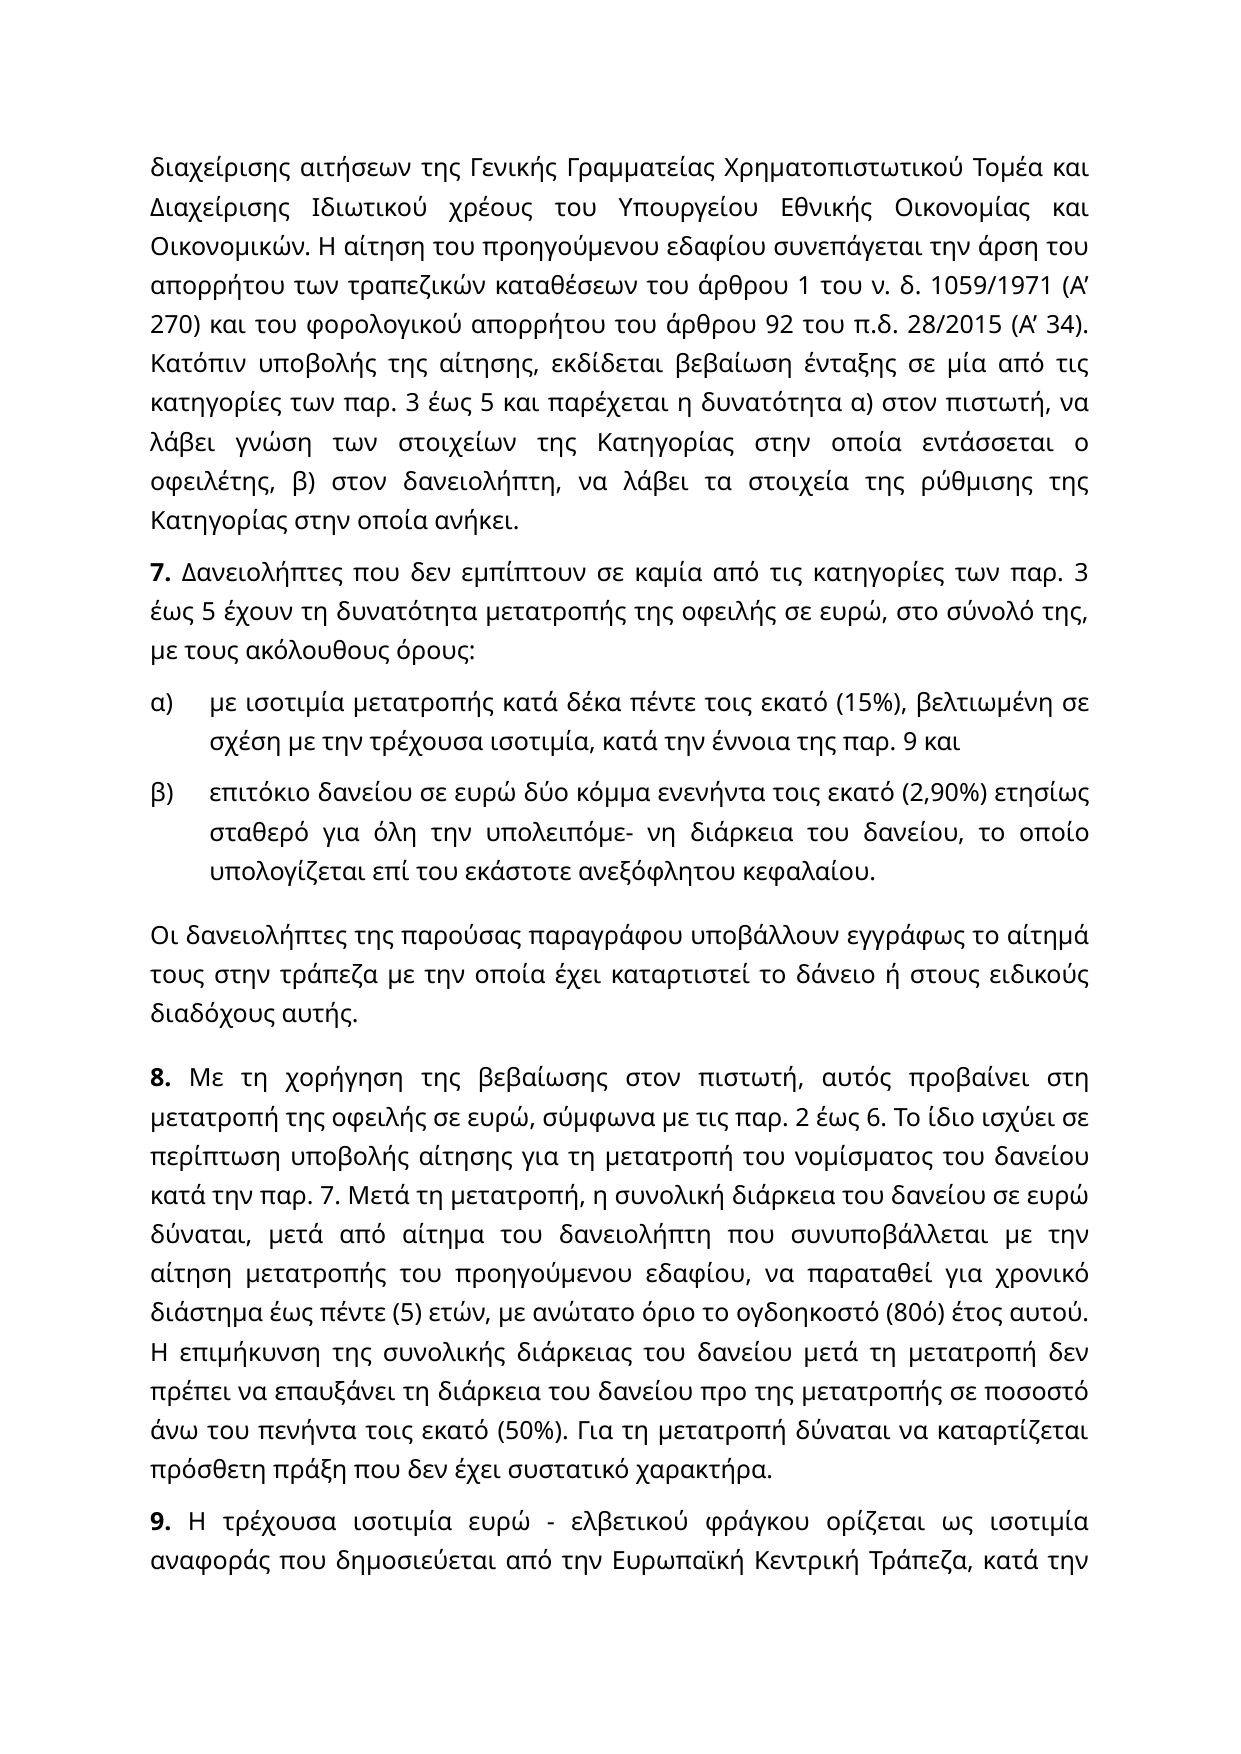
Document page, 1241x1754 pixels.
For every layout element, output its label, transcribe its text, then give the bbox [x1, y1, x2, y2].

text 9. Η τρέχουσα ισοτιμία ευρώ - ελβετικού φράγκου ορίζεται ως ισοτιμία αναφοράς που δημοσιεύεται από την Ευρωπαϊκή Κεντρική Τράπεζα, κατά την [150, 1503, 1090, 1577]
text διαχείρισης αιτήσεων της Γενικής Γραμματείας Χρηματοπιστωτικού Τομέα και Διαχείρισης Ιδιωτικού χρέους του Υπουργείου Εθνικής Οικονομίας και Οικονομικών. Η αίτηση του προηγούμενου εδαφίου συνεπάγεται την άρση του απορρήτου των τραπεζικών καταθέσεων του άρθρου 1 του ν. δ. 1059/1971 (Α’ 270) και του φορολογικού απορρήτου του άρθρου 92 του π.δ. 28/2015 (Α’ 34). Κατόπιν υποβολής της αίτησης, εκδίδεται βεβαίωση ένταξης σε μία από τις κατηγορίες των παρ. 3 έως 5 και παρέχεται η δυνατότητα α) στον πιστωτή, να λάβει γνώση των στοιχείων της Κατηγορίας στην οποία εντάσσεται ο οφειλέτης, β) στον δανειολήπτη, να λάβει τα στοιχεία της ρύθμισης της Κατηγορίας στην οποία ανήκει. [150, 150, 1090, 537]
text 8. Με τη χορήγηση της βεβαίωσης στον πιστωτή, αυτός προβαίνει στη μετατροπή της οφειλής σε ευρώ, σύμφωνα με τις παρ. 2 έως 6. Το ίδιο ισχύει σε περίπτωση υποβολής αίτησης για τη μετατροπή του νομίσματος του δανείου κατά την παρ. 7. Μετά τη μετατροπή, η συνολική διάρκεια του δανείου σε ευρώ δύναται, μετά από αίτημα του δανειολήπτη που συνυποβάλλεται με την αίτηση μετατροπής του προηγούμενου εδαφίου, να παραταθεί για χρονικό διάστημα έως πέντε (5) ετών, με ανώτατο όριο το ογδοηκοστό (80ό) έτος αυτού. Η επιμήκυνση της συνολικής διάρκειας του δανείου μετά τη μετατροπή δεν πρέπει να επαυξάνει τη διάρκεια του δανείου προ της μετατροπής σε ποσοστό άνω του πενήντα τοις εκατό (50%). Για τη μετατροπή δύναται να καταρτίζεται πρόσθετη πράξη που δεν έχει συστατικό χαρακτήρα. [150, 1060, 1090, 1486]
text Οι δανειολήπτες της παρούσας παραγράφου υποβάλλουν εγγράφως το αίτημά τους στην τράπεζα με την οποία έχει καταρτιστεί το δάνειο ή στους ειδικούς διαδόχους αυτής. [150, 917, 1090, 1030]
list β) επιτόκιο δανείου σε ευρώ δύο κόμμα ενενήντα τοις εκατό (2,90%) ετησίως σταθερό για όλη την υπολειπόμε- νη διάρκεια του δανείου, το οποίο υπολογίζεται επί του εκάστοτε ανεξόφλητου κεφαλαίου. [150, 775, 1090, 887]
text 7. Δανειολήπτες που δεν εμπίπτουν σε καμία από τις κατηγορίες των παρ. 3 έως 5 έχουν τη δυνατότητα μετατροπής της οφειλής σε ευρώ, στο σύνολό της, με τους ακόλουθους όρους: [150, 554, 1090, 667]
list α) με ισοτιμία μετατροπής κατά δέκα πέντε τοις εκατό (15%), βελτιωμένη σε σχέση με την τρέχουσα ισοτιμία, κατά την έννοια της παρ. 9 και [150, 684, 1090, 757]
